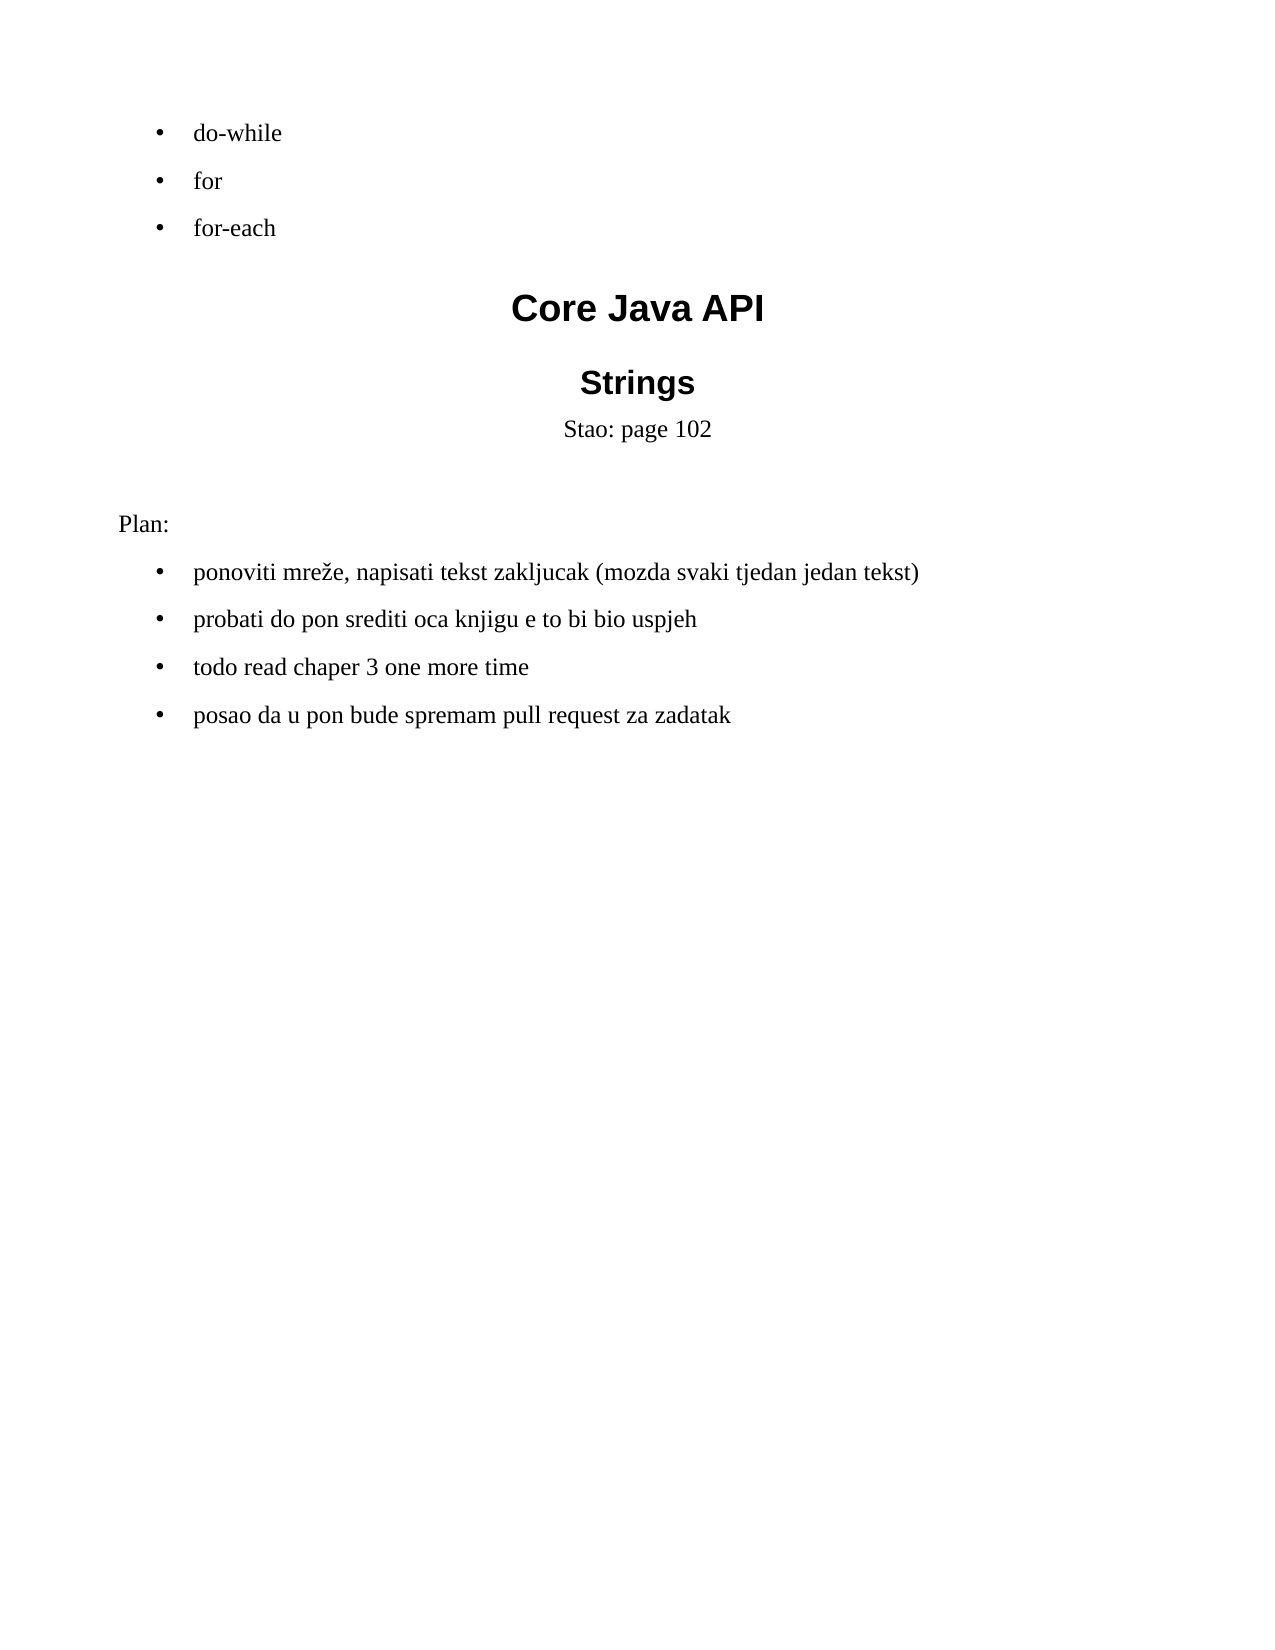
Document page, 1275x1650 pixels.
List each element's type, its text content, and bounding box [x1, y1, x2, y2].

list todo read chaper 3 one more time [156, 652, 1157, 681]
list for [156, 166, 1157, 194]
text Stao: page 102 [118, 414, 1157, 443]
text Plan: [118, 509, 1157, 538]
list for-each [156, 213, 1157, 242]
list probati do pon srediti oca knjigu e to bi bio uspjeh [156, 604, 1157, 633]
list do-while [156, 118, 1157, 147]
subtitle Core Java API [118, 286, 1157, 329]
list ponoviti mreže, napisati tekst zakljucak (mozda svaki tjedan jedan tekst) [156, 557, 1157, 586]
list posao da u pon bude spremam pull request za zadatak [156, 700, 1157, 728]
subtitle Strings [118, 363, 1157, 402]
